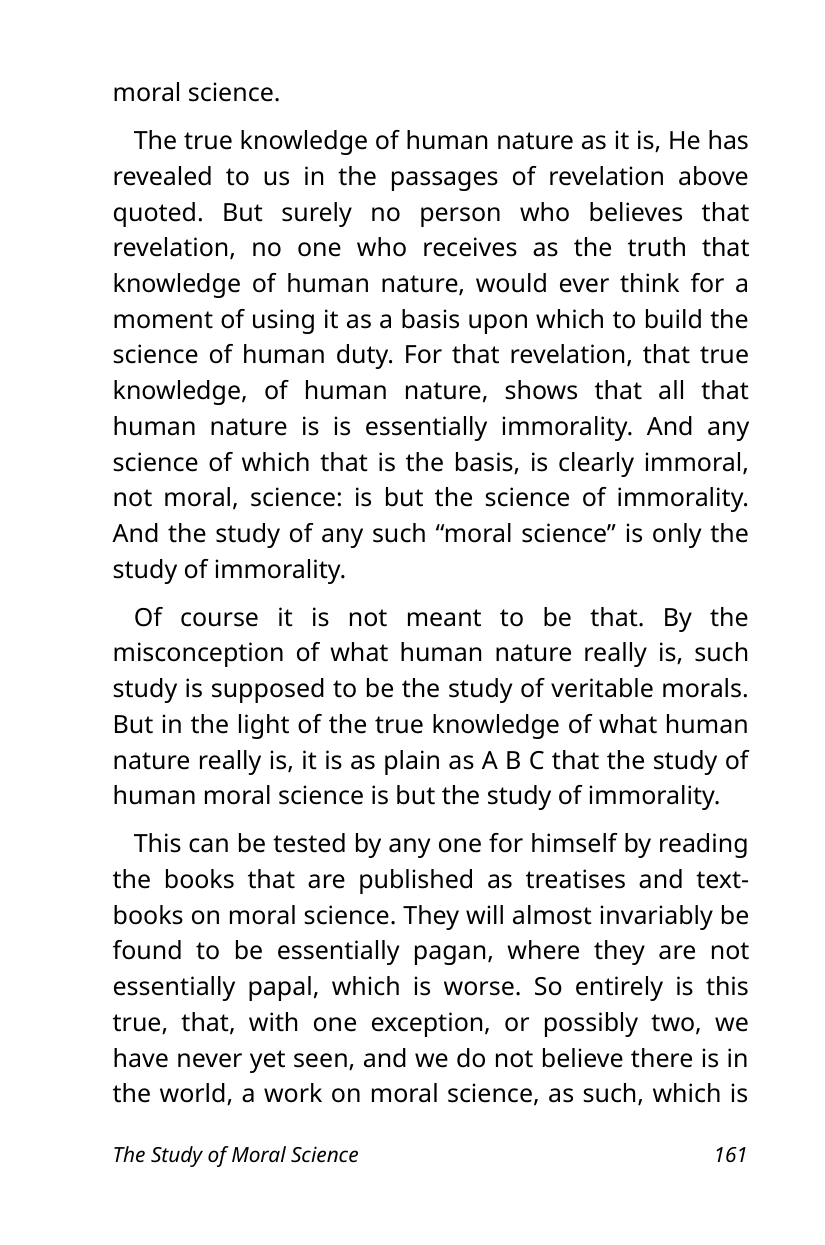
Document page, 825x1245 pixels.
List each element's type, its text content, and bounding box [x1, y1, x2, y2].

text This can be tested by any one for himself by reading the books that are published as treatises and text-books on moral science. They will almost invariably be found to be essentially pagan, where they are not essentially papal, which is worse. So entirely is this true, that, with one exception, or possibly two, we have never yet seen, and we do not believe there is in the world, a work on moral science, as such, which is [112, 826, 750, 1110]
text Of course it is not meant to be that. By the misconception of what human nature really is, such study is supposed to be the study of veritable morals. But in the light of the true knowledge of what human nature really is, it is as plain as A B C that the study of human moral science is but the study of immorality. [112, 599, 750, 812]
text moral science. [112, 75, 750, 109]
text The true knowledge of human nature as it is, He has revealed to us in the passages of revelation above quoted. But surely no person who believes that revelation, no one who receives as the truth that knowledge of human nature, would ever think for a moment of using it as a basis upon which to build the science of human duty. For that revelation, that true knowledge, of human nature, shows that all that human nature is is essentially immorality. And any science of which that is the basis, is clearly immoral, not moral, science: is but the science of immorality. And the study of any such “moral science” is only the study of immorality. [112, 123, 750, 586]
